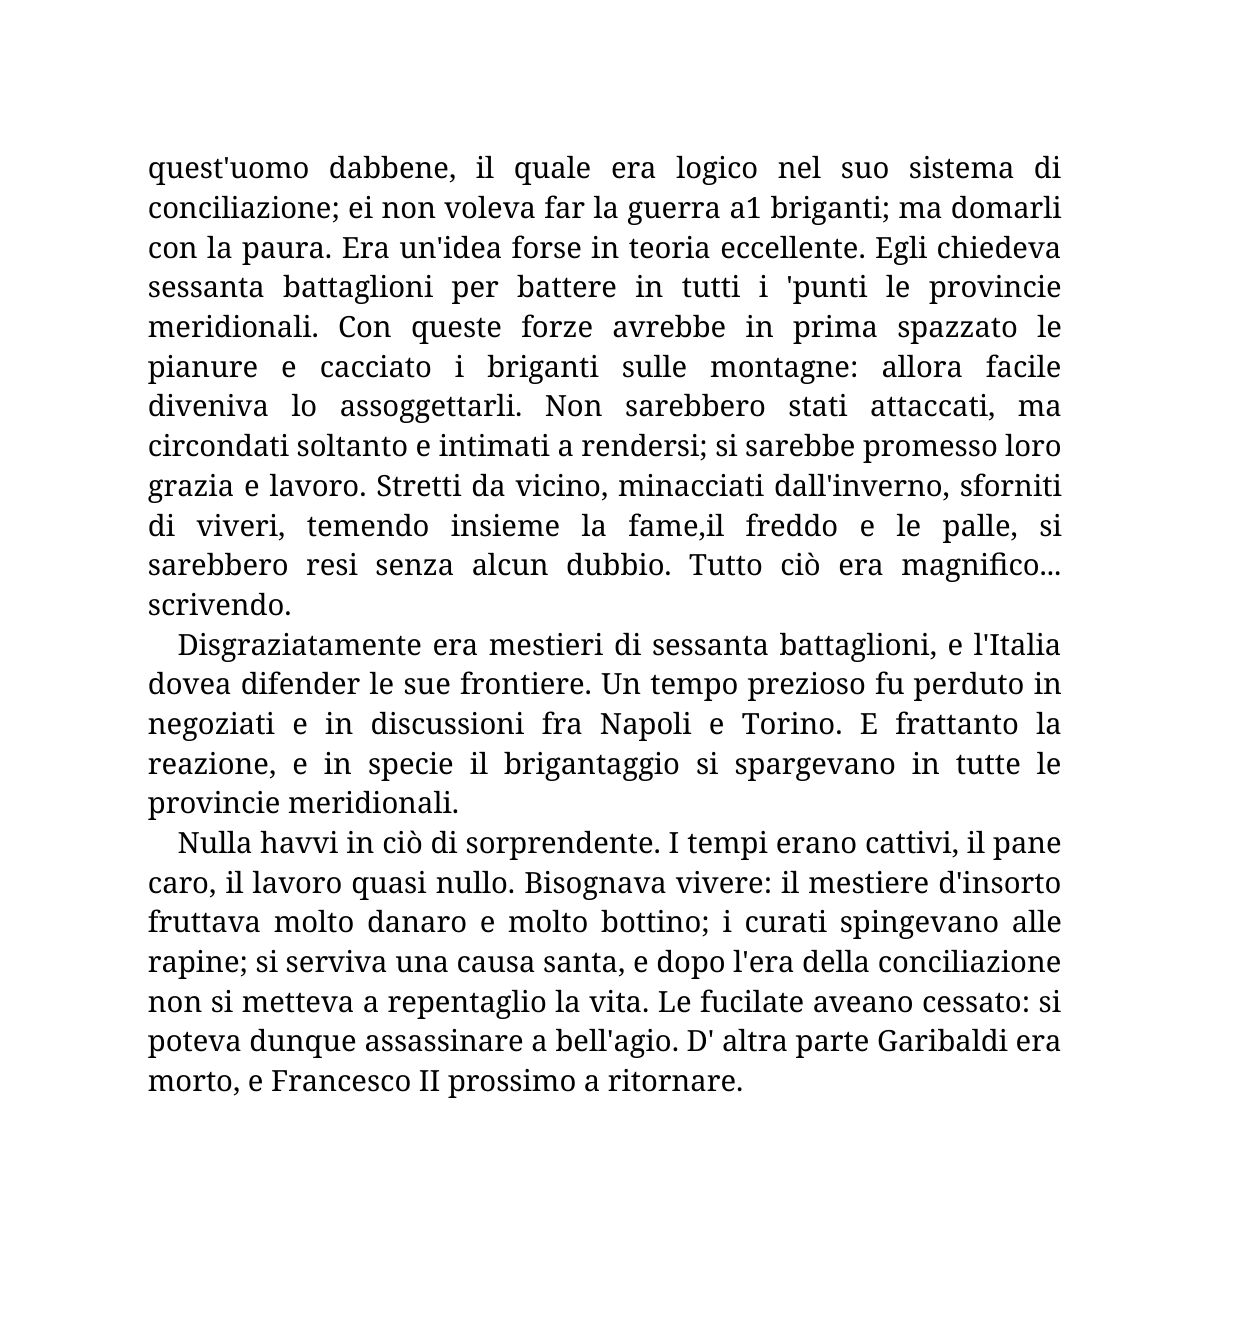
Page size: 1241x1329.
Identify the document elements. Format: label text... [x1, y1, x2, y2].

text Disgraziatamente era mestieri di sessanta battaglioni, e l'Italia dovea difender le sue frontiere. Un tempo prezioso fu perduto in negoziati e in discussioni fra Napoli e Torino. E frattanto la reazione, e in specie il brigantaggio si spargevano in tutte le provincie meridionali. [148, 624, 1063, 822]
text quest'uomo dabbene, il quale era logico nel suo sistema di conciliazione; ei non voleva far la guerra a1 briganti; ma domarli con la paura. Era un'idea forse in teoria eccellente. Egli chiedeva sessanta battaglioni per battere in tutti i 'punti le provincie meridionali. Con queste forze avrebbe in prima spazzato le pianure e cacciato i briganti sulle montagne: allora facile diveniva lo assoggettarli. Non sarebbero stati attaccati, ma circondati soltanto e intimati a rendersi; si sarebbe promesso loro grazia e lavoro. Stretti da vicino, minacciati dall'inverno, sforniti di viveri, temendo insieme la fame,il freddo e le palle, si sarebbero resi senza alcun dubbio. Tutto ciò era magnifico... scrivendo. [148, 148, 1063, 624]
text Nulla havvi in ciò di sorprendente. I tempi erano cattivi, il pane caro, il lavoro quasi nullo. Bisognava vivere: il mestiere d'insorto fruttava molto danaro e molto bottino; i curati spingevano alle rapine; si serviva una causa santa, e dopo l'era della conciliazione non si metteva a repentaglio la vita. Le fucilate aveano cessato: si poteva dunque assassinare a bell'agio. D' altra parte Garibaldi era morto, e Francesco II prossimo a ritornare. [148, 822, 1063, 1100]
